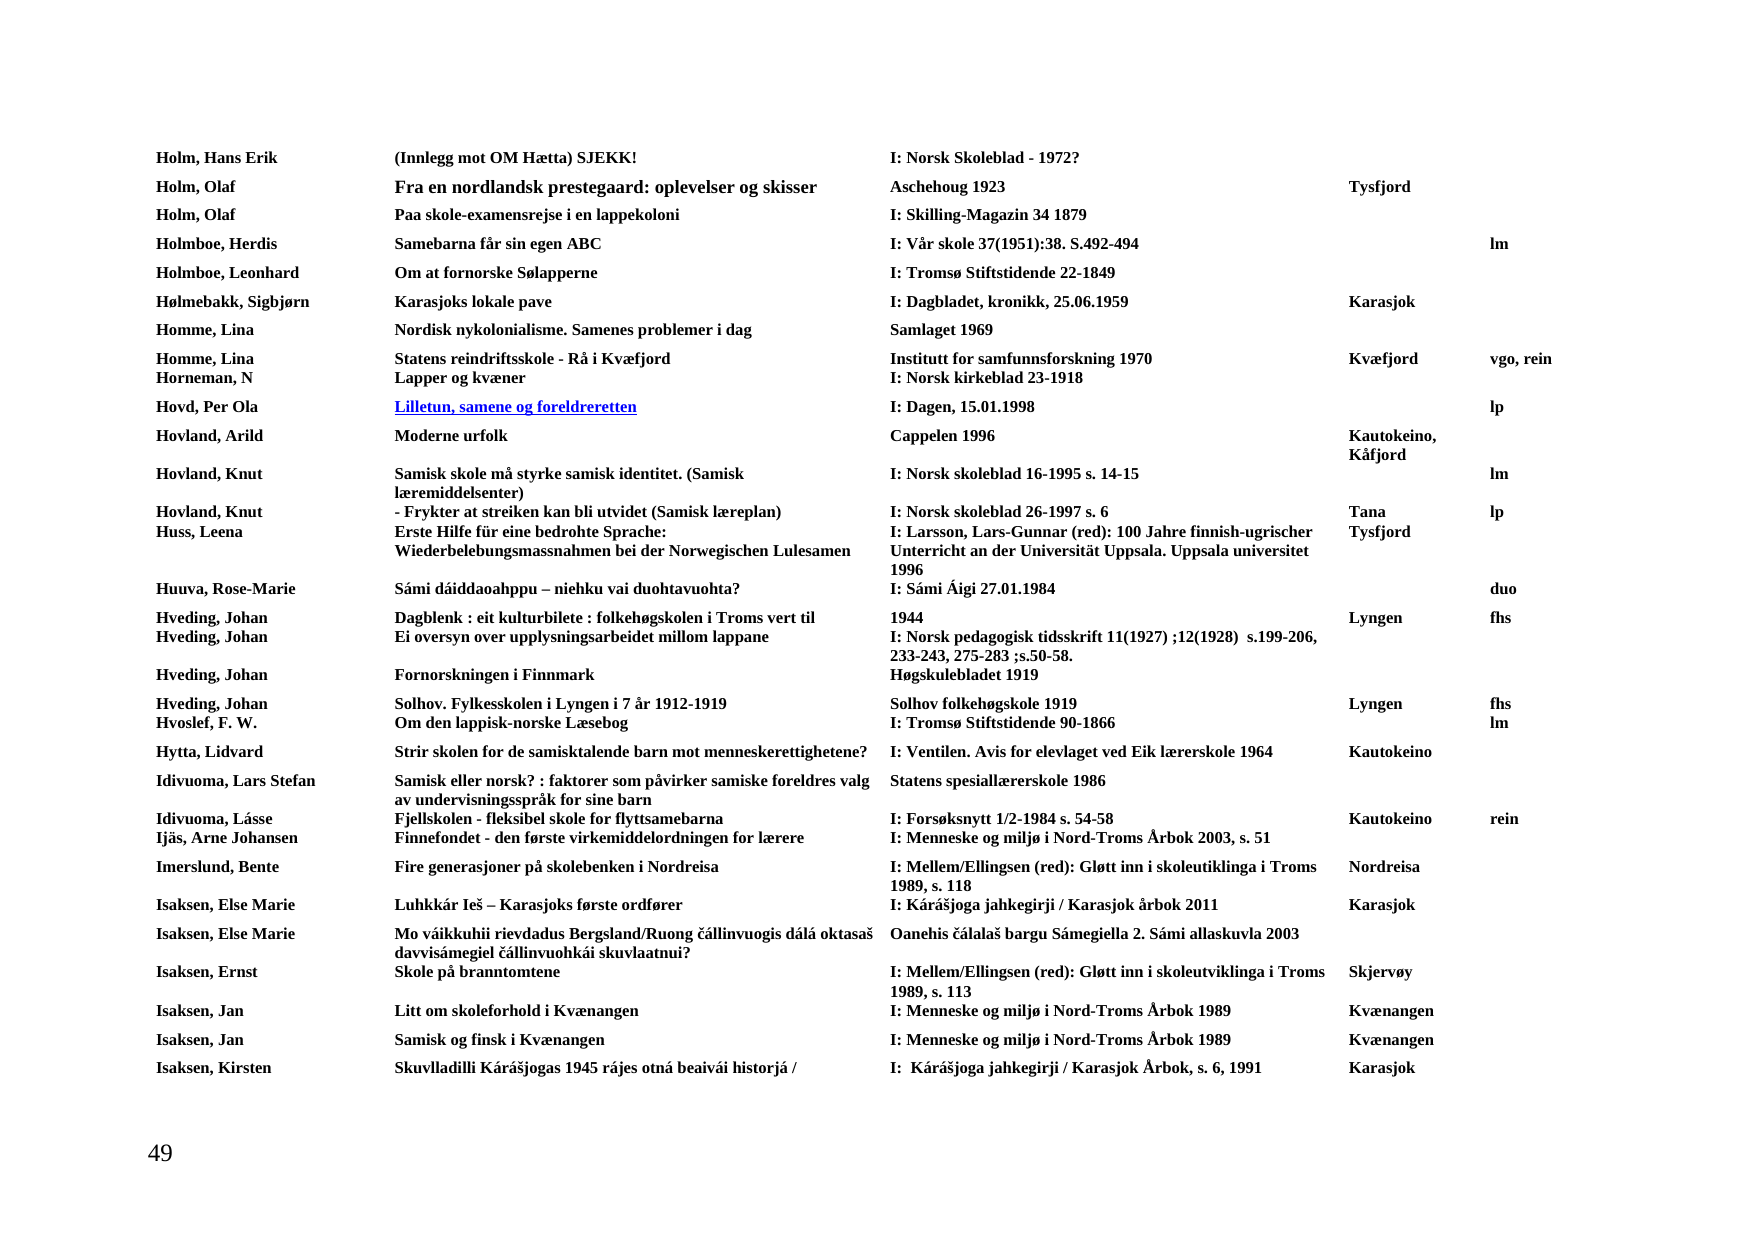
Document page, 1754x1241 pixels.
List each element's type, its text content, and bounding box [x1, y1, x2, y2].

table_cell [1483, 665, 1605, 694]
table_cell Lilletun, samene og foreldreretten [387, 397, 883, 426]
table_cell Hovd, Per Ola [149, 397, 387, 426]
table_cell [1483, 924, 1605, 962]
table_cell I: Kárášjoga jahkegirji / Karasjok Årbok, s. 6, 1991 [883, 1058, 1341, 1087]
table_cell Homme, Lina [149, 320, 387, 349]
table_cell Kautokeino [1341, 809, 1482, 828]
table_cell I: Tromsø Stiftstidende 22-1849 [883, 263, 1341, 291]
table_cell Fra en nordlandsk prestegaard: oplevelser og skisser [387, 176, 883, 205]
table_cell Hovland, Knut [149, 502, 387, 521]
table_cell Nordreisa [1341, 857, 1482, 895]
table_cell I: Dagbladet, kronikk, 25.06.1959 [883, 291, 1341, 320]
table_cell [1483, 320, 1605, 349]
table_cell Fire generasjoner på skolebenken i Nordreisa [387, 857, 883, 895]
table_cell Huss, Leena [149, 521, 387, 579]
table_cell Hovland, Arild [149, 426, 387, 464]
table_cell Hovland, Knut [149, 464, 387, 502]
table_cell Høgskulebladet 1919 [883, 665, 1341, 694]
table_cell Kvænangen [1341, 1029, 1482, 1058]
table_cell Institutt for samfunnsforskning 1970 [883, 349, 1341, 368]
table_cell Ijäs, Arne Johansen [149, 828, 387, 857]
table_cell Lyngen [1341, 608, 1482, 627]
table_cell I: Forsøksnytt 1/2-1984 s. 54-58 [883, 809, 1341, 828]
table_cell Hveding, Johan [149, 627, 387, 665]
table_cell [1341, 713, 1482, 742]
table_cell Mo váikkuhii rievdadus Bergsland/Ruong čállinvuogis dálá oktasaš davvisámegiel čállinvuohkái skuvlaatnui? [387, 924, 883, 962]
table_cell Isaksen, Else Marie [149, 924, 387, 962]
table_cell Strir skolen for de samisktalende barn mot menneskerettighetene? [387, 742, 883, 771]
table_cell Kautokeino, Kåfjord [1341, 426, 1482, 464]
table_cell I: Dagen, 15.01.1998 [883, 397, 1341, 426]
table_cell (Innlegg mot OM Hætta) SJEKK! [387, 148, 883, 176]
table_cell Tysfjord [1341, 521, 1482, 579]
table_cell Om at fornorske Sølapperne [387, 263, 883, 291]
table_cell Luhkkár Ieš – Karasjoks første ordfører [387, 895, 883, 924]
table_cell I: Norsk kirkeblad 23-1918 [883, 368, 1341, 397]
table_cell I: Sámi Áigi 27.01.1984 [883, 579, 1341, 608]
table_cell fhs [1483, 608, 1605, 627]
table_cell [1483, 205, 1605, 234]
table_cell [1341, 205, 1482, 234]
table_cell lm [1483, 464, 1605, 502]
table_cell Karasjok [1341, 291, 1482, 320]
table_cell Skole på branntomtene [387, 962, 883, 1001]
table_cell [1341, 320, 1482, 349]
table_cell [1483, 962, 1605, 1001]
table_cell Holmboe, Leonhard [149, 263, 387, 291]
table_cell Isaksen, Ernst [149, 962, 387, 1001]
table_cell Samisk skole må styrke samisk identitet. (Samisk læremiddelsenter) [387, 464, 883, 502]
table_cell Oanehis čálalaš bargu Sámegiella 2. Sámi allaskuvla 2003 [883, 924, 1341, 962]
table_cell lm [1483, 713, 1605, 742]
table_cell [1483, 1058, 1605, 1087]
table_cell lm [1483, 234, 1605, 263]
table_cell [1341, 627, 1482, 665]
table_cell Hveding, Johan [149, 665, 387, 694]
table_cell Om den lappisk-norske Læsebog [387, 713, 883, 742]
table_cell [1341, 579, 1482, 608]
table_cell Sámi dáiddaoahppu – niehku vai duohtavuohta? [387, 579, 883, 608]
table_cell [1341, 234, 1482, 263]
table_cell Solhov. Fylkesskolen i Lyngen i 7 år 1912-1919 [387, 694, 883, 713]
table_cell I: Larsson, Lars-Gunnar (red): 100 Jahre finnish-ugrischer Unterricht an der Universität Uppsala. Uppsala universitet 1996 [883, 521, 1341, 579]
table_cell I: Norsk skoleblad 16-1995 s. 14-15 [883, 464, 1341, 502]
table_cell Erste Hilfe für eine bedrohte Sprache: Wiederbelebungsmassnahmen bei der Norwegischen Lulesamen [387, 521, 883, 579]
table_cell I: Norsk Skoleblad - 1972? [883, 148, 1341, 176]
table_cell I: Mellem/Ellingsen (red): Gløtt inn i skoleutiklinga i Troms 1989, s. 118 [883, 857, 1341, 895]
table_cell Statens reindriftsskole - Rå i Kvæfjord [387, 349, 883, 368]
table_cell - Frykter at streiken kan bli utvidet (Samisk læreplan) [387, 502, 883, 521]
table_cell [1483, 176, 1605, 205]
table_cell [1341, 263, 1482, 291]
table_cell Samisk og finsk i Kvænangen [387, 1029, 883, 1058]
table_cell Isaksen, Kirsten [149, 1058, 387, 1087]
table_cell [1483, 771, 1605, 809]
table_cell [1341, 397, 1482, 426]
table_cell Hølmebakk, Sigbjørn [149, 291, 387, 320]
table_cell Tana [1341, 502, 1482, 521]
table_cell Huuva, Rose-Marie [149, 579, 387, 608]
table_cell Holm, Olaf [149, 176, 387, 205]
table_cell Karasjok [1341, 895, 1482, 924]
table_cell Fjellskolen - fleksibel skole for flyttsamebarna [387, 809, 883, 828]
table_cell [1483, 521, 1605, 579]
table_cell Samisk eller norsk? : faktorer som påvirker samiske foreldres valg av undervisningsspråk for sine barn [387, 771, 883, 809]
table_cell I: Skilling-Magazin 34 1879 [883, 205, 1341, 234]
table_cell Tysfjord [1341, 176, 1482, 205]
table_cell Isaksen, Else Marie [149, 895, 387, 924]
table_cell I: Menneske og miljø i Nord-Troms Årbok 2003, s. 51 [883, 828, 1341, 857]
table_cell Skuvlladilli Kárášjogas 1945 rájes otná beaivái historjá / [387, 1058, 883, 1087]
table_cell Finnefondet - den første virkemiddelordningen for lærere [387, 828, 883, 857]
table_cell I: Ventilen. Avis for elevlaget ved Eik lærerskole 1964 [883, 742, 1341, 771]
table_cell Holmboe, Herdis [149, 234, 387, 263]
table_cell vgo, rein [1483, 349, 1605, 368]
table_cell Nordisk nykolonialisme. Samenes problemer i dag [387, 320, 883, 349]
table_cell [1483, 828, 1605, 857]
table_cell [1483, 426, 1605, 464]
table_cell [1341, 828, 1482, 857]
table_cell I: Norsk skoleblad 26-1997 s. 6 [883, 502, 1341, 521]
table_cell Kvænangen [1341, 1001, 1482, 1029]
table_cell [1483, 627, 1605, 665]
table_cell Hytta, Lidvard [149, 742, 387, 771]
table_cell [1483, 148, 1605, 176]
table_cell [1483, 263, 1605, 291]
table_cell Idivuoma, Lars Stefan [149, 771, 387, 809]
table_cell Horneman, N [149, 368, 387, 397]
table_cell Karasjoks lokale pave [387, 291, 883, 320]
table_cell [1341, 665, 1482, 694]
table_cell lp [1483, 502, 1605, 521]
table_cell Holm, Olaf [149, 205, 387, 234]
table_cell Hveding, Johan [149, 608, 387, 627]
table_cell [1483, 291, 1605, 320]
table_cell rein [1483, 809, 1605, 828]
table_cell Kvæfjord [1341, 349, 1482, 368]
table_cell I: Vår skole 37(1951):38. S.492-494 [883, 234, 1341, 263]
table_cell I: Kárášjoga jahkegirji / Karasjok årbok 2011 [883, 895, 1341, 924]
table_cell [1341, 924, 1482, 962]
table_cell Paa skole-examensrejse i en lappekoloni [387, 205, 883, 234]
table_cell I: Menneske og miljø i Nord-Troms Årbok 1989 [883, 1001, 1341, 1029]
table_cell [1341, 368, 1482, 397]
table_cell [1483, 368, 1605, 397]
table_cell I: Norsk pedagogisk tidsskrift 11(1927) ;12(1928) s.199-206, 233-243, 275-283 ;s.50-58. [883, 627, 1341, 665]
table_cell Statens spesiallærerskole 1986 [883, 771, 1341, 809]
table_cell Karasjok [1341, 1058, 1482, 1087]
table_cell [1483, 1001, 1605, 1029]
table_cell Cappelen 1996 [883, 426, 1341, 464]
table_cell Dagblenk : eit kulturbilete : folkehøgskolen i Troms vert til [387, 608, 883, 627]
table_cell I: Mellem/Ellingsen (red): Gløtt inn i skoleutviklinga i Troms 1989, s. 113 [883, 962, 1341, 1001]
table_cell I: Tromsø Stiftstidende 90-1866 [883, 713, 1341, 742]
table_cell fhs [1483, 694, 1605, 713]
table_cell Solhov folkehøgskole 1919 [883, 694, 1341, 713]
table_cell Hveding, Johan [149, 694, 387, 713]
table_cell 1944 [883, 608, 1341, 627]
table_cell [1483, 742, 1605, 771]
table_cell Moderne urfolk [387, 426, 883, 464]
table_cell Lapper og kvæner [387, 368, 883, 397]
table_cell [1483, 895, 1605, 924]
table_cell duo [1483, 579, 1605, 608]
table_cell [1341, 771, 1482, 809]
table_cell Idivuoma, Lásse [149, 809, 387, 828]
table_cell Fornorskningen i Finnmark [387, 665, 883, 694]
table_cell [1483, 857, 1605, 895]
table_cell [1483, 1029, 1605, 1058]
table_cell Lyngen [1341, 694, 1482, 713]
table_cell Holm, Hans Erik [149, 148, 387, 176]
table_cell I: Menneske og miljø i Nord-Troms Årbok 1989 [883, 1029, 1341, 1058]
table_cell Isaksen, Jan [149, 1001, 387, 1029]
table_cell Homme, Lina [149, 349, 387, 368]
table_cell [1341, 148, 1482, 176]
table_cell Aschehoug 1923 [883, 176, 1341, 205]
table_cell Imerslund, Bente [149, 857, 387, 895]
table_cell Isaksen, Jan [149, 1029, 387, 1058]
table_cell Hvoslef, F. W. [149, 713, 387, 742]
table_cell [1341, 464, 1482, 502]
table_cell Kautokeino [1341, 742, 1482, 771]
table_cell Skjervøy [1341, 962, 1482, 1001]
table_cell lp [1483, 397, 1605, 426]
table_cell Samlaget 1969 [883, 320, 1341, 349]
table_cell Litt om skoleforhold i Kvænangen [387, 1001, 883, 1029]
table_cell Samebarna får sin egen ABC [387, 234, 883, 263]
table_cell Ei oversyn over upplysningsarbeidet millom lappane [387, 627, 883, 665]
